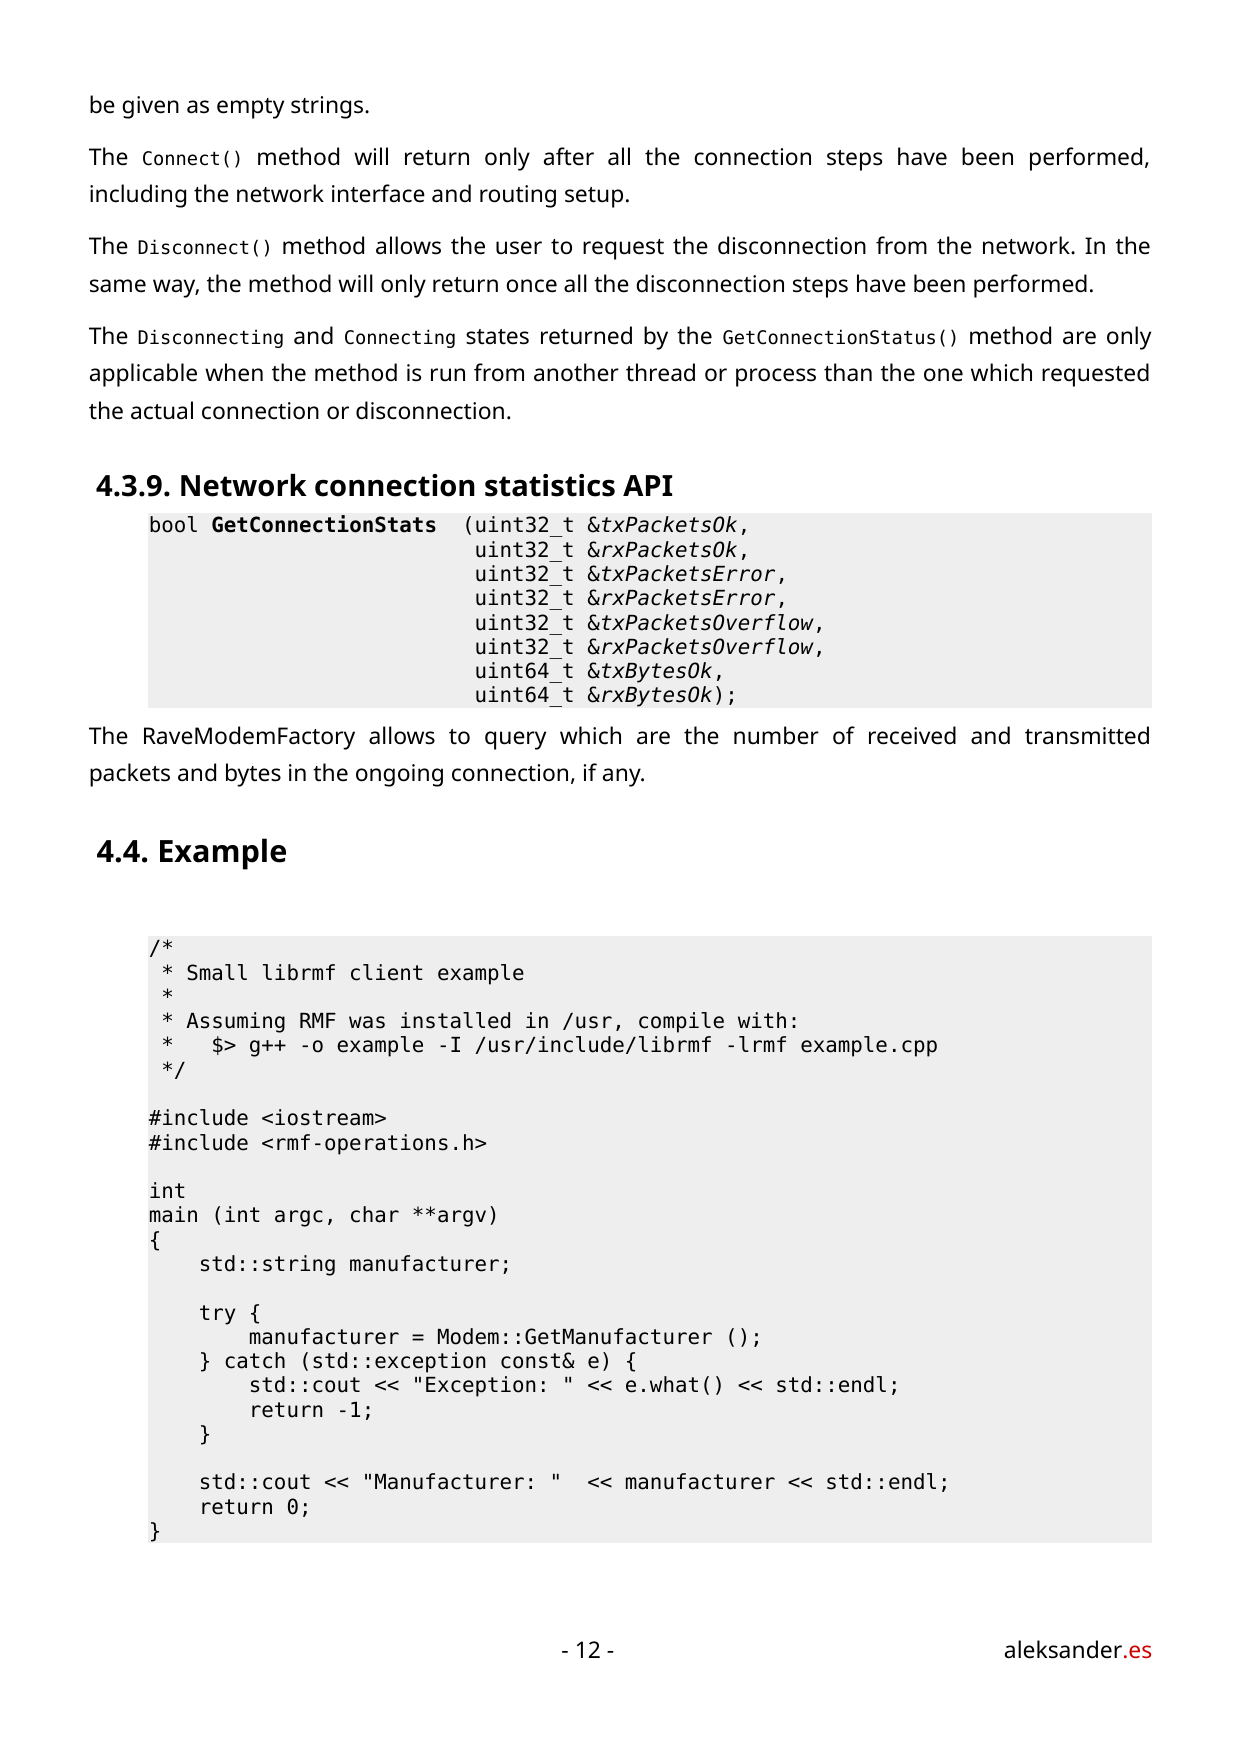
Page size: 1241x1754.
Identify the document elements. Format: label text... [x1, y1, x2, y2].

text */ [148, 1058, 1152, 1082]
text * Small librmf client example [148, 961, 1152, 985]
text uint32_t &rxPacketsError, [148, 586, 1152, 611]
text The Disconnect() method allows the user to request the disconnection from the network. In the same way, the method will only return once all the disconnection steps have been performed. [88, 230, 1152, 299]
text std::cout << "Manufacturer: " << manufacturer << std::endl; [148, 1470, 1152, 1495]
text } catch (std::exception const& e) { [148, 1349, 1152, 1373]
text * $> g++ -o example -I /usr/include/librmf -lrmf example.cpp [148, 1033, 1152, 1058]
text int [148, 1179, 1152, 1203]
text The Connect() method will return only after all the connection steps have been performed, including the network interface and routing setup. [88, 141, 1152, 209]
text The Disconnecting and Connecting states returned by the GetConnectionStatus() method are only applicable when the method is run from another thread or process than the one which requested the actual connection or disconnection. [88, 320, 1152, 426]
text uint64_t &rxBytesOk); [148, 683, 1152, 708]
text main (int argc, char **argv) [148, 1203, 1152, 1228]
text /* [148, 936, 1152, 961]
text } [148, 1422, 1152, 1446]
text uint32_t &rxPacketsOk, [148, 538, 1152, 562]
text std::string manufacturer; [148, 1252, 1152, 1276]
text std::cout << "Exception: " << e.what() << std::endl; [148, 1373, 1152, 1398]
text #include <rmf-operations.h> [148, 1131, 1152, 1155]
text uint32_t &txPacketsError, [148, 562, 1152, 586]
subtitle Network connection statistics API [88, 465, 1152, 504]
text uint64_t &txBytesOk, [148, 659, 1152, 683]
text uint32_t &txPacketsOverflow, [148, 611, 1152, 635]
text return -1; [148, 1398, 1152, 1422]
subtitle Example [88, 830, 1152, 872]
text #include <iostream> [148, 1106, 1152, 1131]
text { [148, 1228, 1152, 1252]
text bool GetConnectionStats (uint32_t &txPacketsOk, [148, 513, 1152, 538]
text return 0; [148, 1495, 1152, 1519]
text } [148, 1519, 1152, 1543]
text uint32_t &rxPacketsOverflow, [148, 635, 1152, 659]
text * [148, 985, 1152, 1009]
text be given as empty strings. [88, 88, 1152, 120]
text try { [148, 1301, 1152, 1325]
text The RaveModemFactory allows to query which are the number of received and transmitted packets and bytes in the ongoing connection, if any. [88, 720, 1152, 788]
text manufacturer = Modem::GetManufacturer (); [148, 1325, 1152, 1349]
text * Assuming RMF was installed in /usr, compile with: [148, 1009, 1152, 1033]
